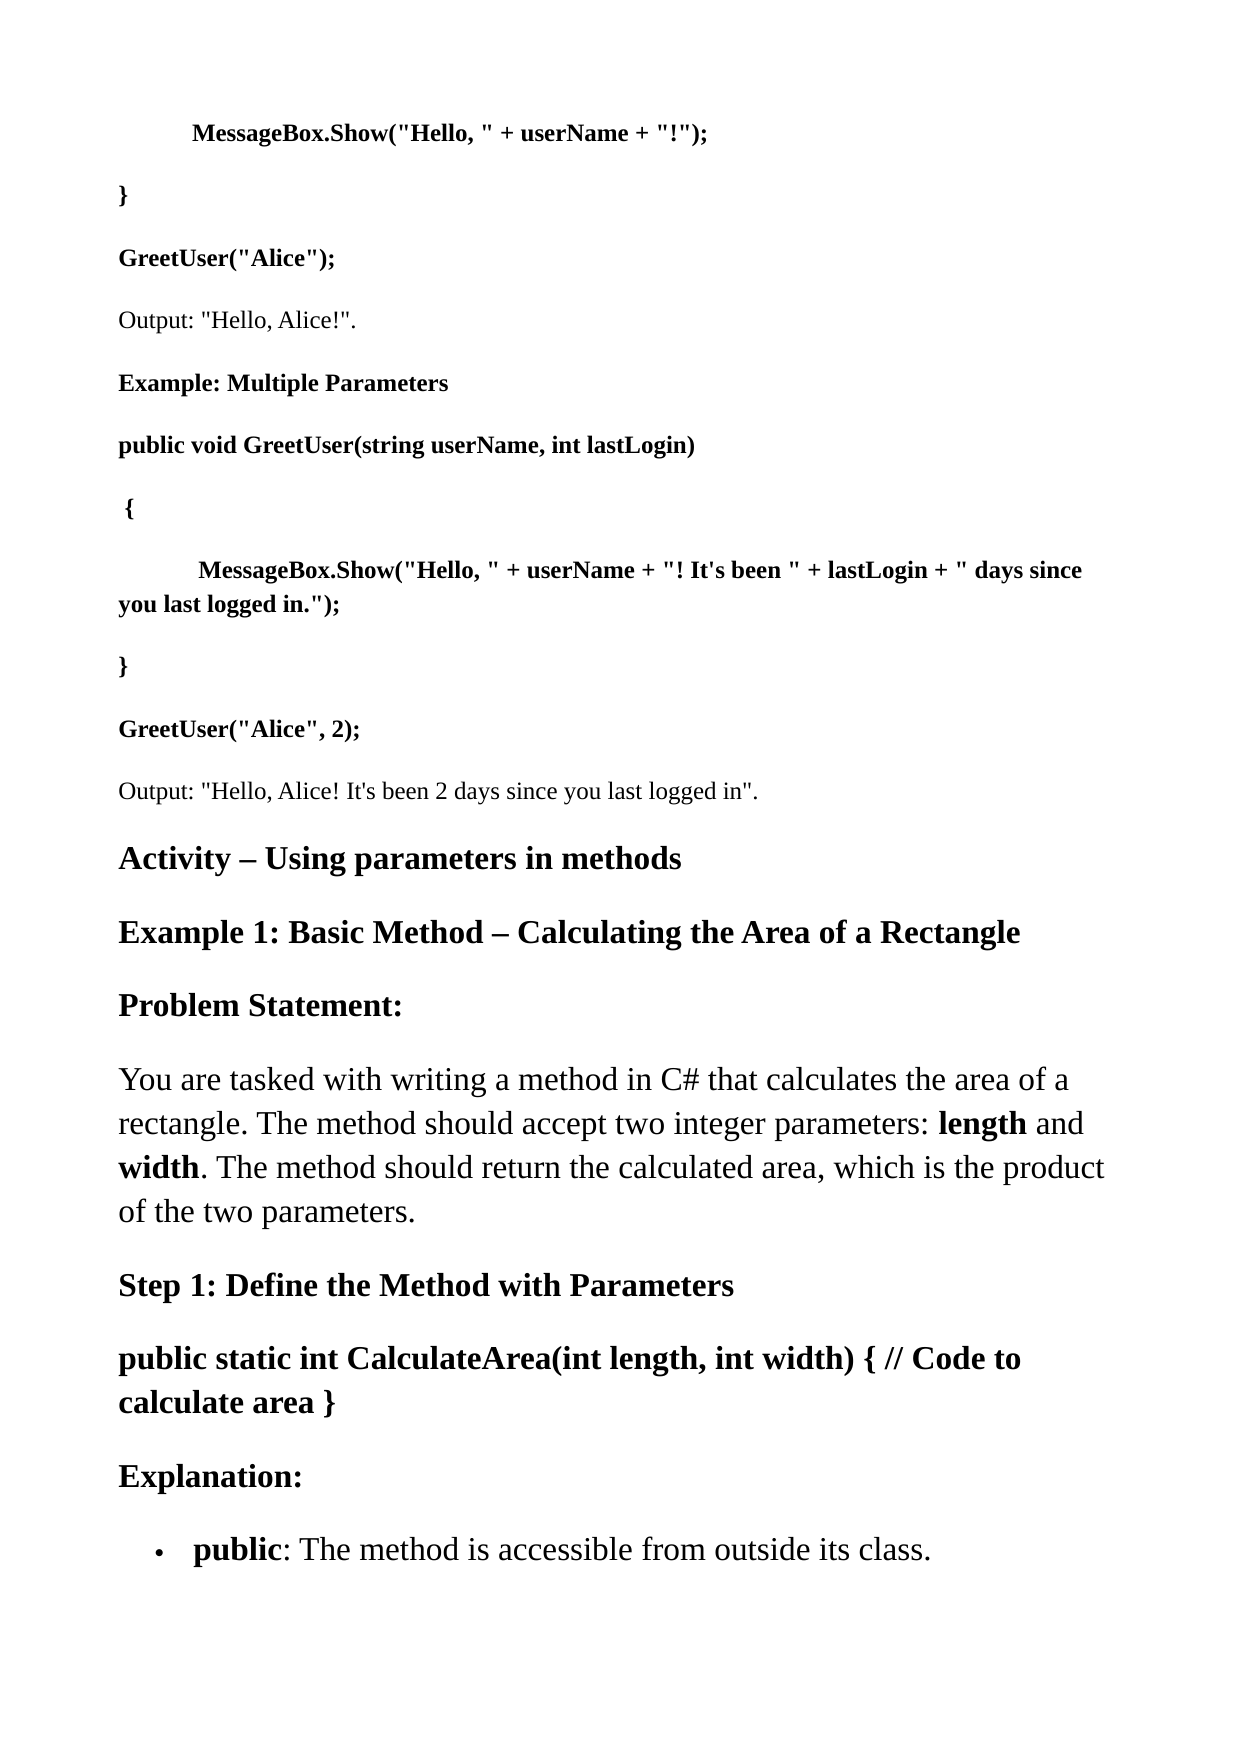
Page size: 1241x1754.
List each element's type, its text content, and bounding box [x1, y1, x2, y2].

text Output: "Hello, Alice!". [118, 306, 1122, 334]
text GreetUser("Alice", 2); [118, 714, 1122, 742]
text Example 1: Basic Method – Calculating the Area of a Rectangle [118, 912, 1122, 951]
text } [118, 181, 1122, 209]
text { [118, 493, 1122, 522]
text public static int CalculateArea(int length, int width) { // Code to calculate area } [118, 1338, 1122, 1421]
list public: The method is accessible from outside its class. [156, 1530, 1122, 1568]
text MessageBox.Show("Hello, " + userName + "!"); [118, 118, 1122, 147]
text } [118, 651, 1122, 680]
text Example: Multiple Parameters [118, 368, 1122, 397]
text Step 1: Define the Method with Parameters [118, 1265, 1122, 1303]
text public void GreetUser(string userName, int lastLogin) [118, 431, 1122, 459]
text MessageBox.Show("Hello, " + userName + "! It's been " + lastLogin + " days since you last logged in."); [118, 556, 1122, 617]
text You are tasked with writing a method in C# that calculates the area of a rectangle. The method should accept two integer parameters: length and width. The method should return the calculated area, which is the product of the two parameters. [118, 1059, 1122, 1230]
text Explanation: [118, 1456, 1122, 1494]
text Problem Statement: [118, 986, 1122, 1024]
text GreetUser("Alice"); [118, 243, 1122, 272]
text Activity – Using parameters in methods [118, 839, 1122, 877]
text Output: "Hello, Alice! It's been 2 days since you last logged in". [118, 776, 1122, 805]
